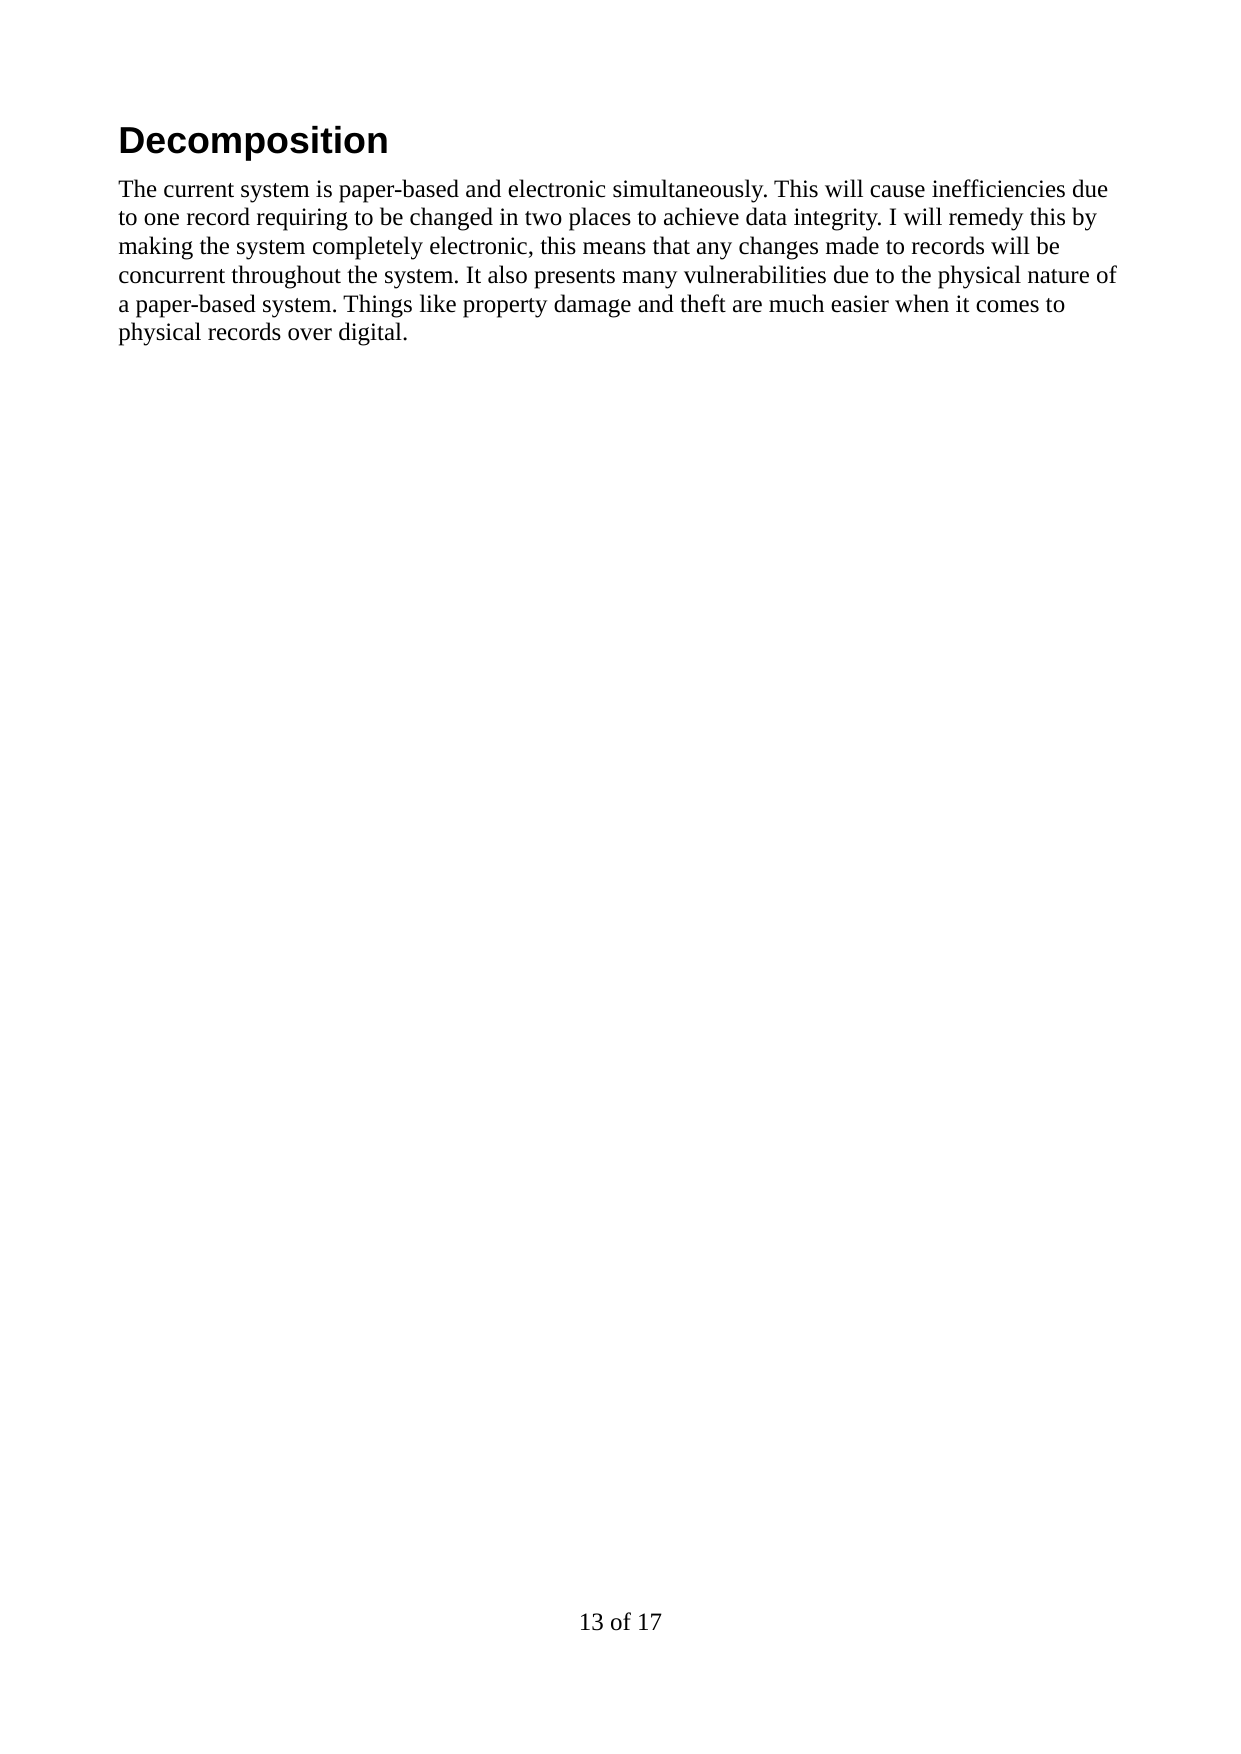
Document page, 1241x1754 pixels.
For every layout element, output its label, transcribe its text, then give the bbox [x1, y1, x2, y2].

text The current system is paper-based and electronic simultaneously. This will cause inefficiencies due to one record requiring to be changed in two places to achieve data integrity. I will remedy this by making the system completely electronic, this means that any changes made to records will be concurrent throughout the system. It also presents many vulnerabilities due to the physical nature of a paper-based system. Things like property damage and theft are much easier when it comes to physical records over digital. [118, 174, 1122, 346]
subtitle Decomposition [118, 118, 1122, 161]
